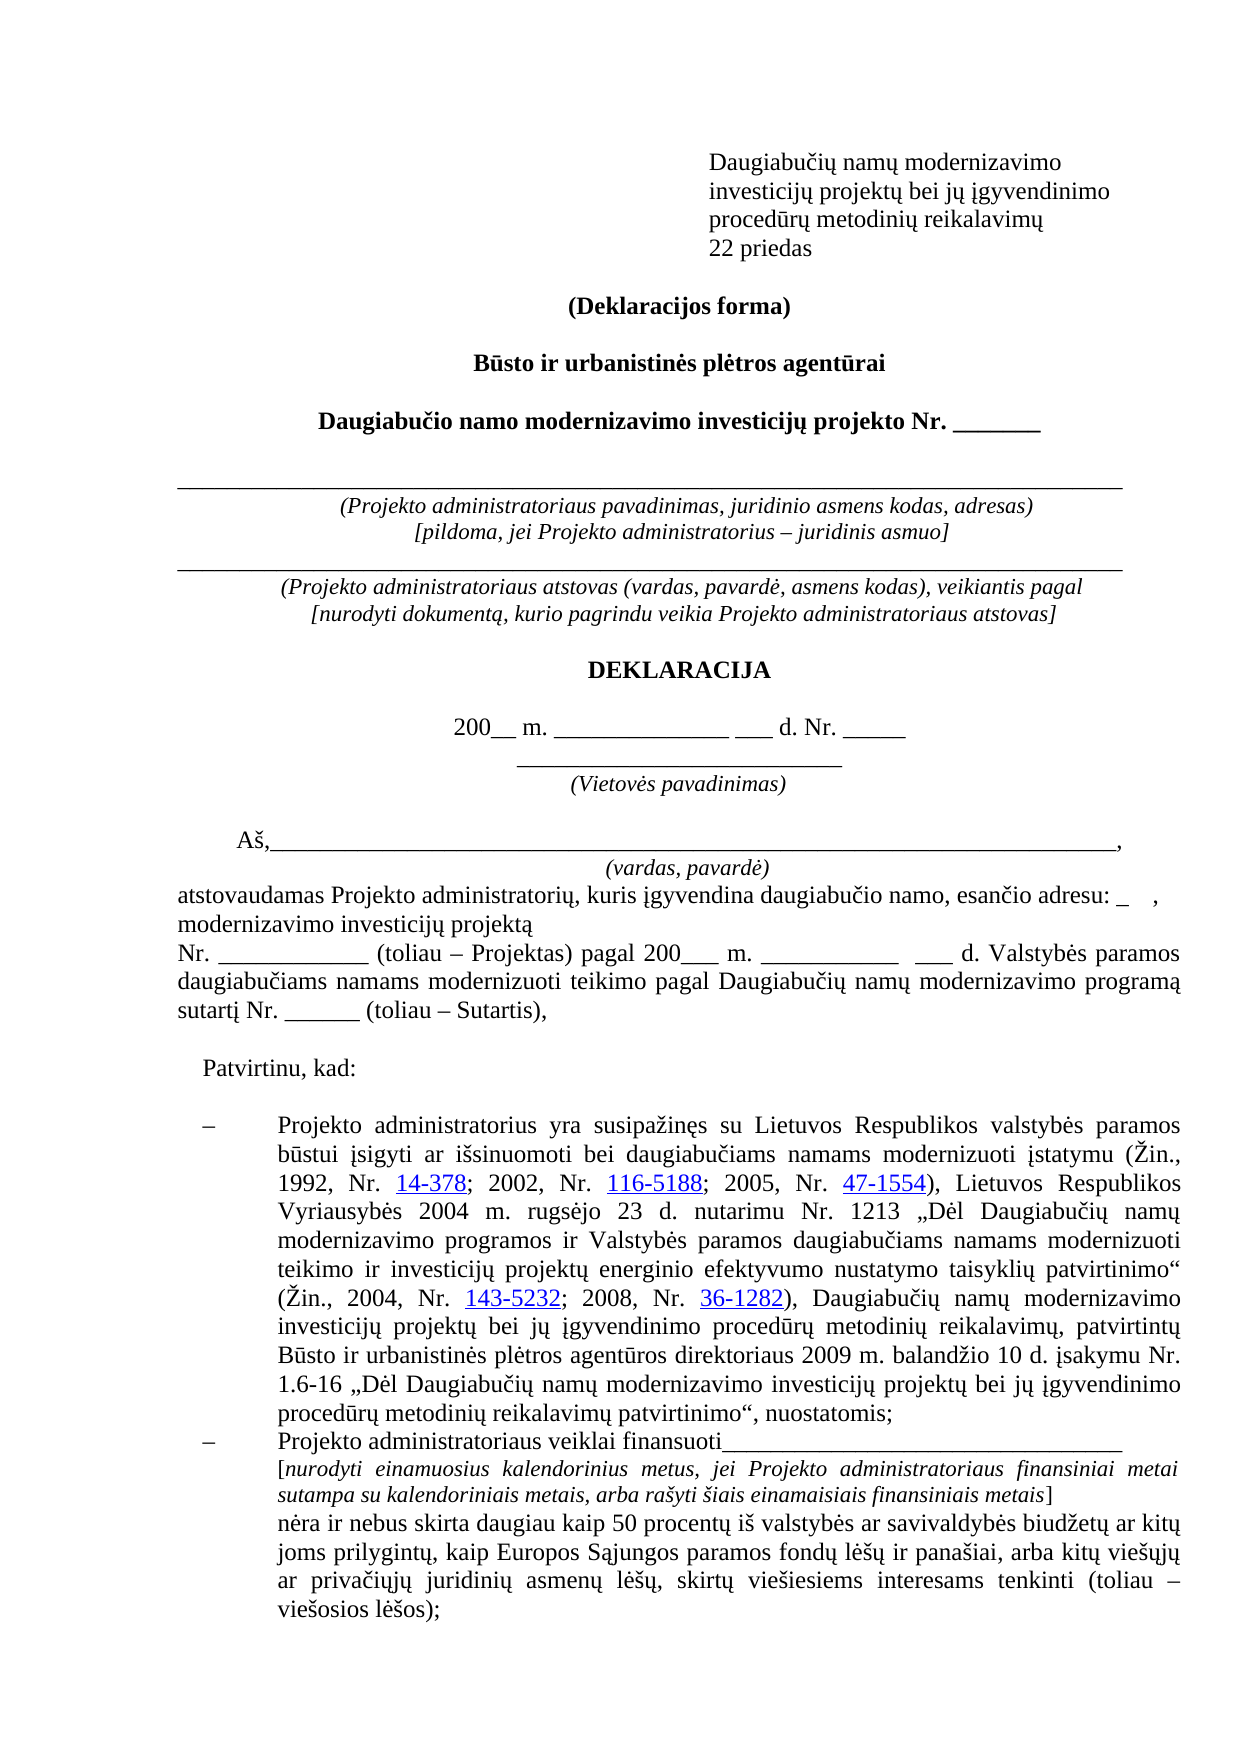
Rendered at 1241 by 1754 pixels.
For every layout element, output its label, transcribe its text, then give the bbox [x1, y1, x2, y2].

text Daugiabučio namo modernizavimo investicijų projekto Nr. _______ [177, 406, 1181, 434]
text Daugiabučių namų modernizavimo [177, 147, 1181, 176]
text – Projekto administratoriaus veiklai finansuoti [202, 1426, 1181, 1455]
text Patvirtinu, kad: [177, 1053, 1181, 1081]
text (Projekto administratoriaus pavadinimas, juridinio asmens kodas, adresas) [177, 492, 1181, 518]
text (Vietovės pavadinimas) [177, 770, 1181, 796]
text (Deklaracijos forma) [177, 291, 1181, 319]
text Aš, , [177, 825, 1181, 854]
text _ [177, 545, 1181, 573]
text Būsto ir urbanistinės plėtros agentūrai [177, 348, 1181, 377]
text investicijų projektų bei jų įgyvendinimo [177, 176, 1181, 204]
text [nurodyti einamuosius kalendorinius metus, jei Projekto administratoriaus finansiniai metai sutampa su kalendoriniais metais, arba rašyti šiais einamaisiais finansiniais metais] [277, 1455, 1181, 1508]
text DEKLARACIJA [177, 655, 1181, 684]
text __________________________ [177, 741, 1181, 770]
text 200__ m. ______________ ___ d. Nr. _____ [177, 712, 1181, 741]
text [pildoma, jei Projekto administratorius – juridinis asmuo] [177, 518, 1181, 545]
text atstovaudamas Projekto administratorių, kuris įgyvendina daugiabučio namo, esančio adresu: _ , modernizavimo investicijų projektą [177, 880, 1181, 938]
text (Projekto administratoriaus atstovas (vardas, pavardė, asmens kodas), veikiantis pagal [177, 573, 1181, 600]
text nėra ir nebus skirta daugiau kaip 50 procentų iš valstybės ar savivaldybės biudžetų ar kitų joms prilygintų, kaip Europos Sąjungos paramos fondų lėšų ir panašiai, arba kitų viešųjų ar privačiųjų juridinių asmenų lėšų, skirtų viešiesiems interesams tenkinti (toliau – viešosios lėšos); [277, 1508, 1181, 1623]
text (vardas, pavardė) [177, 854, 1181, 880]
text [nurodyti dokumentą, kurio pagrindu veikia Projekto administratoriaus atstovas] [177, 600, 1181, 626]
text _ [177, 463, 1181, 492]
text 22 priedas [177, 233, 1181, 262]
text – Projekto administratorius yra susipažinęs su Lietuvos Respublikos valstybės paramos būstui įsigyti ar išsinuomoti bei daugiabučiams namams modernizuoti įstatymu (Žin., 1992, Nr. 14-378; 2002, Nr. 116-5188; 2005, Nr. 47-1554), Lietuvos Respublikos Vyriausybės 2004 m. rugsėjo 23 d. nutarimu Nr. 1213 „Dėl Daugiabučių namų modernizavimo programos ir Valstybės paramos daugiabučiams namams modernizuoti teikimo ir investicijų projektų energinio efektyvumo nustatymo taisyklių patvirtinimo“ (Žin., 2004, Nr. 143-5232; 2008, Nr. 36-1282), Daugiabučių namų modernizavimo investicijų projektų bei jų įgyvendinimo procedūrų metodinių reikalavimų, patvirtintų Būsto ir urbanistinės plėtros agentūros direktoriaus 2009 m. balandžio 10 d. įsakymu Nr. 1.6-16 „Dėl Daugiabučių namų modernizavimo investicijų projektų bei jų įgyvendinimo procedūrų metodinių reikalavimų patvirtinimo“, nuostatomis; [202, 1110, 1181, 1426]
text Nr. ____________ (toliau – Projektas) pagal 200___ m. ___________ ___ d. Valstybės paramos daugiabučiams namams modernizuoti teikimo pagal Daugiabučių namų modernizavimo programą sutartį Nr. ______ (toliau – Sutartis), [177, 938, 1181, 1024]
text procedūrų metodinių reikalavimų [177, 204, 1181, 233]
